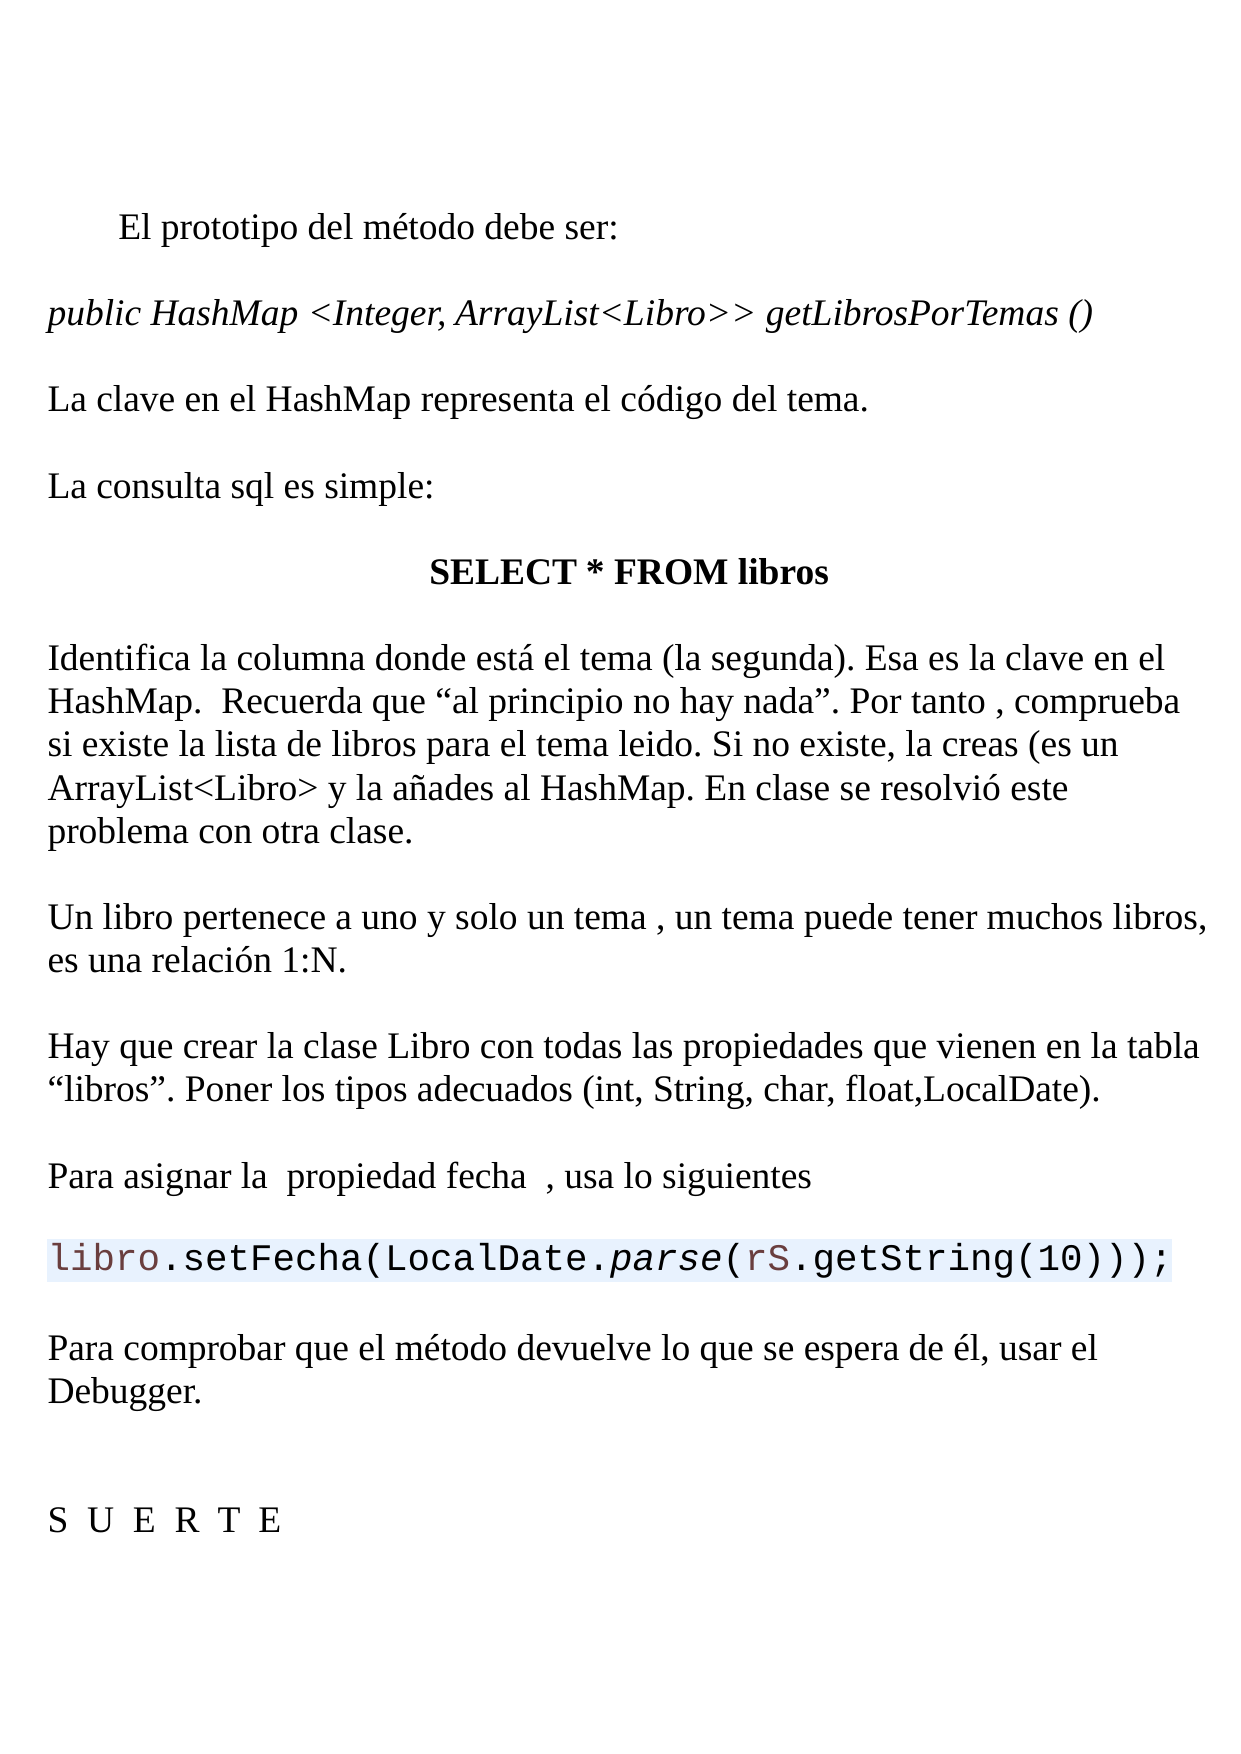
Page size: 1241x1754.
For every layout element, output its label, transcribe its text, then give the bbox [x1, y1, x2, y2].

text SELECT * FROM libros [47, 549, 1211, 592]
text La consulta sql es simple: [47, 463, 1211, 506]
text Un libro pertenece a uno y solo un tema , un tema puede tener muchos libros, es una relación 1:N. [47, 894, 1211, 981]
text Para comprobar que el método devuelve lo que se espera de él, usar el Debugger. [47, 1325, 1211, 1411]
text Para asignar la propiedad fecha , usa lo siguientes [47, 1153, 1211, 1196]
text La clave en el HashMap representa el código del tema. [47, 377, 1211, 420]
text Hay que crear la clase Libro con todas las propiedades que vienen en la tabla “libros”. Poner los tipos adecuados (int, String, char, float,LocalDate). [47, 1024, 1211, 1110]
text Identifica la columna donde está el tema (la segunda). Esa es la clave en el HashMap. Recuerda que “al principio no hay nada”. Por tanto , comprueba si existe la lista de libros para el tema leido. Si no existe, la creas (es un ArrayList<Libro> y la añades al HashMap. En clase se resolvió este problema con otra clase. [47, 636, 1211, 851]
text S U E R T E [47, 1497, 1211, 1541]
text El prototipo del método debe ser: [118, 204, 1122, 247]
text public HashMap <Integer, ArrayList<Libro>> getLibrosPorTemas () [47, 291, 1211, 334]
text libro.setFecha(LocalDate.parse(rS.getString(10))); [47, 1239, 1211, 1282]
